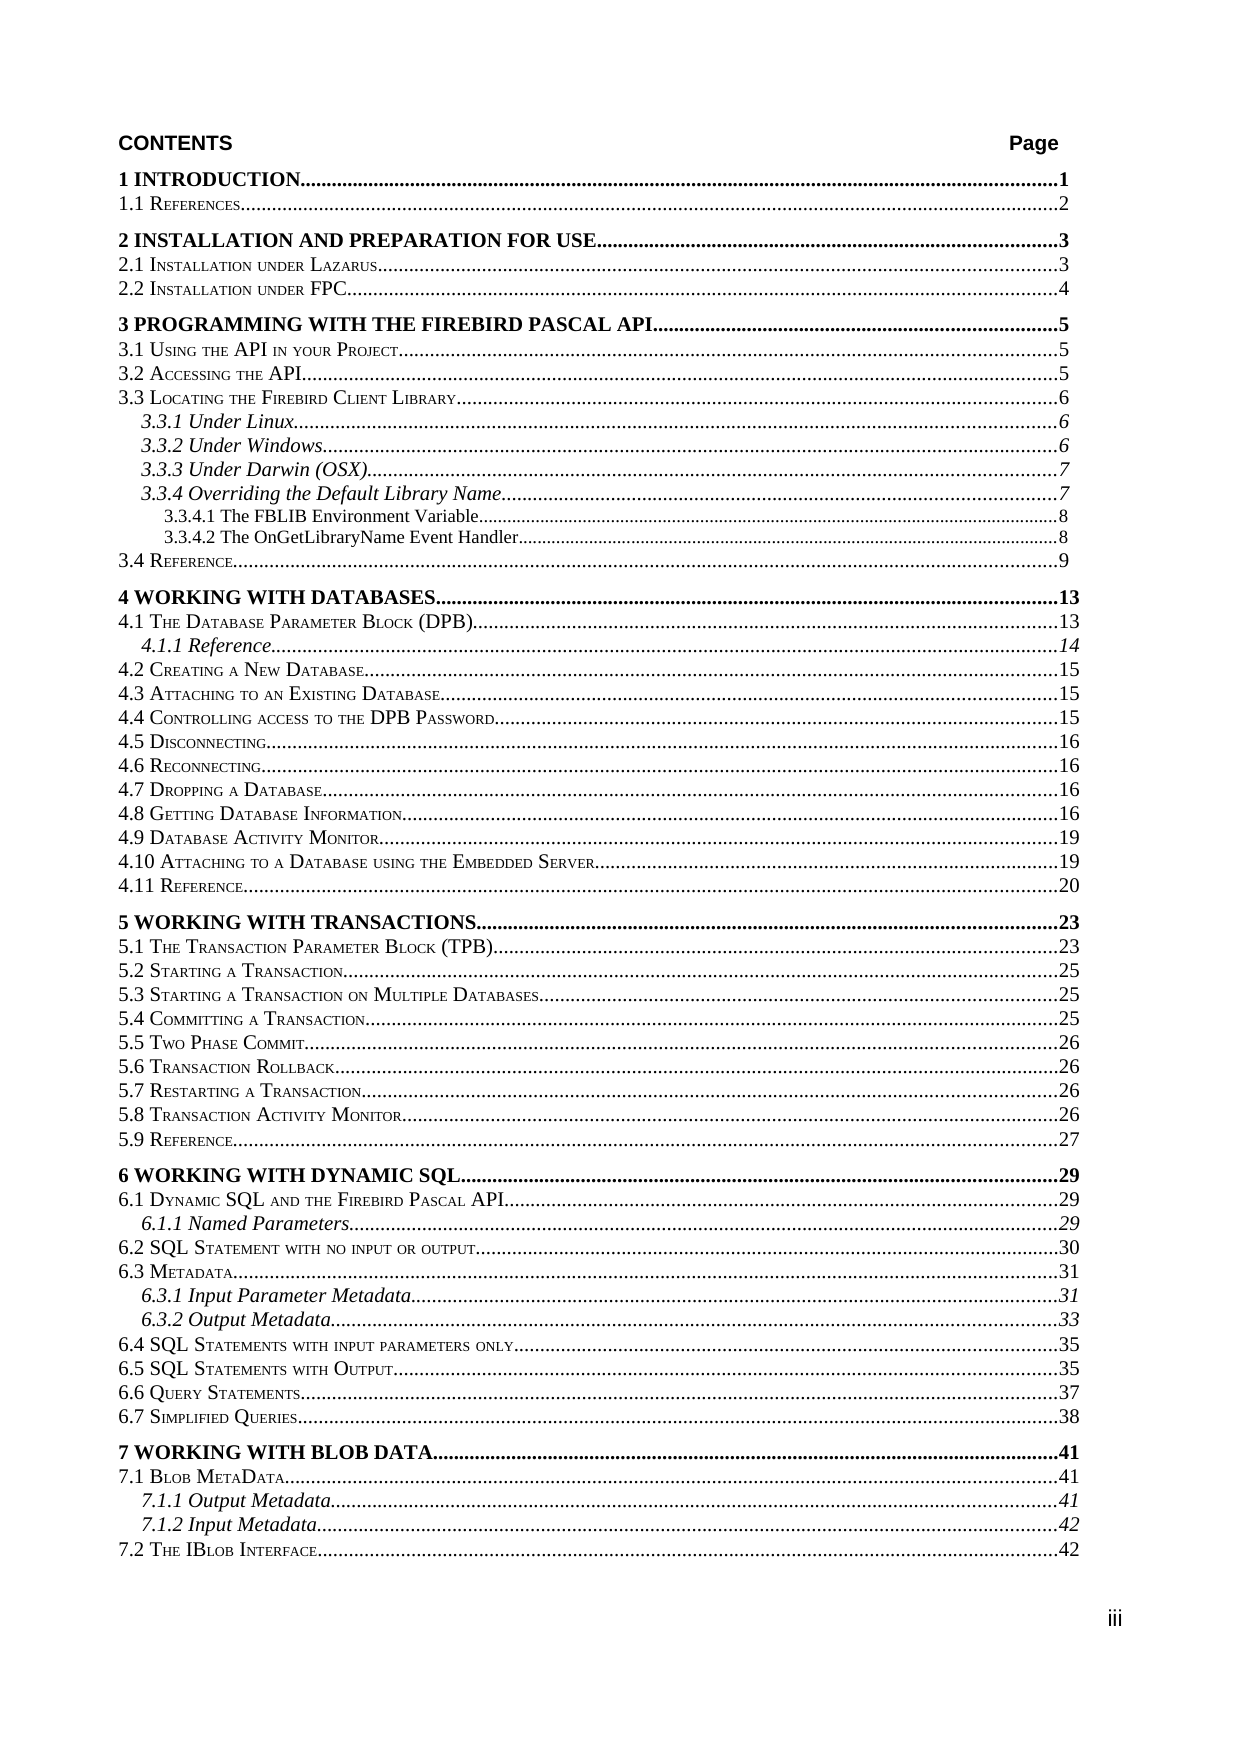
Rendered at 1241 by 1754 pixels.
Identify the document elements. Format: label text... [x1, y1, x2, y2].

text 3.3.1 Under Linux 6 [141, 409, 1122, 433]
text 4.5 Disconnecting 16 [118, 729, 1122, 753]
text 6.3.2 Output Metadata 33 [141, 1307, 1122, 1331]
text 3.2 Accessing the API 5 [118, 361, 1122, 384]
text 5.7 Restarting a Transaction 26 [118, 1078, 1122, 1102]
text 6.1 Dynamic SQL and the Firebird Pascal API 29 [118, 1187, 1122, 1211]
text 4.1 The Database Parameter Block (DPB) 13 [118, 609, 1122, 633]
text 6.4 SQL Statements with input parameters only 35 [118, 1331, 1122, 1356]
text 4.7 Dropping a Database 16 [118, 777, 1122, 801]
text 3.3 Locating the Firebird Client Library 6 [118, 384, 1122, 409]
text 5.9 Reference 27 [118, 1126, 1122, 1151]
text 3 Programming with the Firebird Pascal API 5 [118, 312, 1122, 336]
text 7.1.1 Output Metadata 41 [141, 1488, 1122, 1512]
text 3.1 Using the API in your Project 5 [118, 336, 1122, 361]
text 4.10 Attaching to a Database using the Embedded Server 19 [118, 849, 1122, 873]
text 2.1 Installation under Lazarus 3 [118, 252, 1122, 276]
text CONTENTS Page [118, 131, 1122, 154]
text 5.1 The Transaction Parameter Block (TPB) 23 [118, 934, 1122, 958]
text 2.2 Installation under FPC 4 [118, 276, 1122, 300]
text 4.2 Creating a New Database 15 [118, 657, 1122, 681]
text 7 Working with Blob Data 41 [118, 1440, 1122, 1464]
text 3.3.4 Overriding the Default Library Name 7 [141, 481, 1122, 505]
text 6.3 Metadata 31 [118, 1259, 1122, 1283]
text 1 Introduction 1 [118, 167, 1122, 191]
text 6 Working with Dynamic SQL 29 [118, 1163, 1122, 1187]
text 4.3 Attaching to an Existing Database 15 [118, 681, 1122, 705]
text 6.5 SQL Statements with Output 35 [118, 1356, 1122, 1379]
text 5.2 Starting a Transaction 25 [118, 958, 1122, 982]
text 4.1.1 Reference 14 [141, 633, 1122, 657]
text 4.11 Reference 20 [118, 873, 1122, 897]
text 3.3.3 Under Darwin (OSX) 7 [141, 457, 1122, 481]
text 4.4 Controlling access to the DPB Password 15 [118, 705, 1122, 729]
text 4.6 Reconnecting 16 [118, 753, 1122, 777]
text 6.3.1 Input Parameter Metadata 31 [141, 1283, 1122, 1307]
text 4.9 Database Activity Monitor 19 [118, 825, 1122, 849]
text 7.1.2 Input Metadata 42 [141, 1512, 1122, 1536]
text 7.2 The IBlob Interface 42 [118, 1536, 1122, 1561]
text 6.7 Simplified Queries 38 [118, 1404, 1122, 1428]
text 5 Working with Transactions 23 [118, 910, 1122, 934]
text 3.3.2 Under Windows 6 [141, 433, 1122, 457]
text 2 Installation and Preparation for Use 3 [118, 228, 1122, 252]
text 6.6 Query Statements 37 [118, 1379, 1122, 1404]
text 7.1 Blob MetaData 41 [118, 1464, 1122, 1488]
text 3.3.4.2 The OnGetLibraryName Event Handler 8 [164, 526, 1122, 548]
text 5.4 Committing a Transaction 25 [118, 1006, 1122, 1030]
text 4.8 Getting Database Information 16 [118, 801, 1122, 825]
text 4 Working with Databases 13 [118, 584, 1122, 609]
text 5.3 Starting a Transaction on Multiple Databases 25 [118, 982, 1122, 1006]
text 5.6 Transaction Rollback 26 [118, 1054, 1122, 1078]
text 1.1 References 2 [118, 191, 1122, 215]
text 5.8 Transaction Activity Monitor 26 [118, 1102, 1122, 1126]
text 6.2 SQL Statement with no input or output 30 [118, 1235, 1122, 1259]
text 6.1.1 Named Parameters 29 [141, 1211, 1122, 1235]
text 3.4 Reference 9 [118, 548, 1122, 572]
text 5.5 Two Phase Commit 26 [118, 1030, 1122, 1054]
text 3.3.4.1 The FBLIB Environment Variable 8 [164, 505, 1122, 526]
